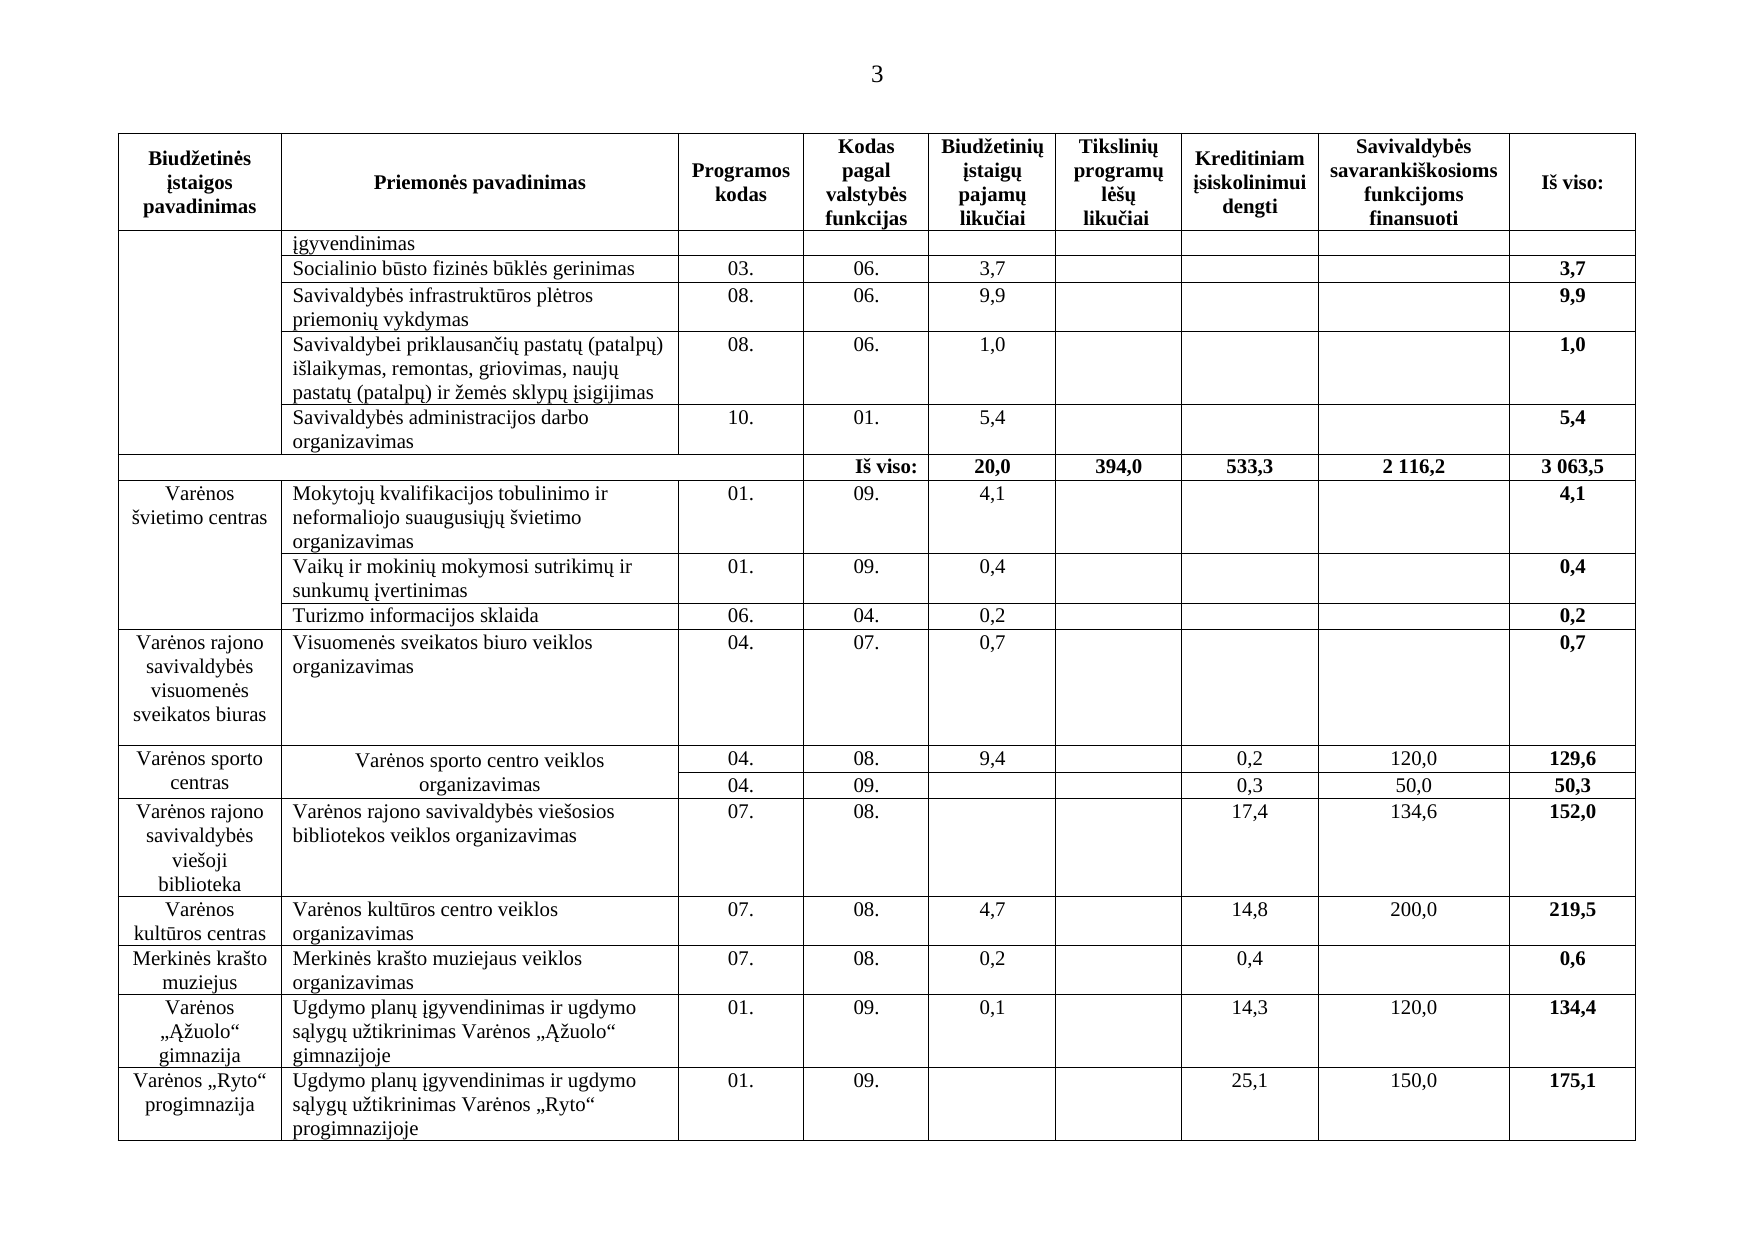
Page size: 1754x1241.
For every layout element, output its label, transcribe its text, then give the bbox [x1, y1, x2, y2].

table_cell Vaikų ir mokinių mokymosi sutrikimų ir sunkumų įvertinimas [282, 554, 678, 602]
table_cell Varėnos rajono savivaldybės visuomenės sveikatos biuras [119, 630, 281, 745]
table_cell Visuomenės sveikatos biuro veiklos organizavimas [282, 630, 678, 745]
table_cell [119, 282, 281, 331]
table_cell 07. [804, 630, 928, 745]
table_header Programos kodas [679, 134, 803, 230]
table_cell 2 116,2 [1319, 455, 1509, 480]
table_header Biudžetinės įstaigos pavadinimas [119, 134, 281, 230]
table_cell 01. [679, 554, 803, 602]
table_cell 06. [804, 332, 928, 404]
table_cell [1182, 630, 1318, 745]
table_cell [119, 331, 281, 404]
table_cell 0,3 [1182, 773, 1318, 798]
table_cell [1056, 995, 1181, 1067]
table_cell 0,2 [1182, 746, 1318, 772]
table_cell 3,7 [929, 256, 1055, 282]
table_cell 50,3 [1510, 773, 1635, 798]
table_cell 0,2 [1510, 604, 1635, 629]
table_cell 09. [804, 554, 928, 602]
table_cell Socialinio būsto fizinės būklės gerinimas [282, 256, 678, 282]
table_cell 04. [804, 604, 928, 629]
table_cell 08. [804, 946, 928, 994]
table_cell 0,7 [1510, 630, 1635, 745]
table_cell [1056, 231, 1181, 255]
table_cell 06. [804, 283, 928, 331]
table_cell Varėnos švietimo centras [119, 481, 281, 629]
table_cell [1319, 630, 1509, 745]
table_cell 150,0 [1319, 1068, 1509, 1140]
table_cell [1319, 405, 1509, 453]
table_cell 25,1 [1182, 1068, 1318, 1140]
table_cell [1182, 405, 1318, 453]
table_cell Varėnos rajono savivaldybės viešoji biblioteka [119, 799, 281, 896]
table_cell 01. [679, 995, 803, 1067]
table_cell 08. [679, 332, 803, 404]
table_cell 01. [679, 481, 803, 553]
table_cell 07. [679, 799, 803, 896]
table_cell 1,0 [1510, 332, 1635, 404]
table_cell 08. [804, 799, 928, 896]
table_cell 14,3 [1182, 995, 1318, 1067]
table_cell [678, 455, 803, 480]
table_cell 129,6 [1510, 746, 1635, 772]
table_cell [1319, 481, 1509, 553]
table_cell [1056, 481, 1181, 553]
table_cell [1056, 799, 1181, 896]
table_cell Savivaldybei priklausančių pastatų (patalpų) išlaikymas, remontas, griovimas, naujų pastatų (patalpų) ir žemės sklypų įsigijimas [282, 332, 678, 404]
table_cell 9,4 [929, 746, 1055, 772]
table_cell [1182, 604, 1318, 629]
table_cell Varėnos kultūros centras [119, 897, 281, 945]
table_cell 0,6 [1510, 946, 1635, 994]
table_cell 134,4 [1510, 995, 1635, 1067]
table_cell [1056, 630, 1181, 745]
table_cell [1182, 554, 1318, 602]
table_header Savivaldybės savarankiškosioms funkcijoms finansuoti [1319, 134, 1509, 230]
table_cell 0,1 [929, 995, 1055, 1067]
table_cell 3 063,5 [1510, 455, 1635, 480]
table_cell 5,4 [1510, 405, 1635, 453]
table_cell 08. [804, 746, 928, 772]
table_cell 394,0 [1056, 455, 1181, 480]
table_cell [1182, 256, 1318, 282]
table_header Priemonės pavadinimas [282, 134, 678, 230]
table_cell [1319, 946, 1509, 994]
table_cell 1,0 [929, 332, 1055, 404]
table_cell 04. [679, 773, 803, 798]
table_cell [1319, 231, 1509, 255]
table_cell [119, 455, 281, 480]
table_cell 0,2 [929, 604, 1055, 629]
table_cell 134,6 [1319, 799, 1509, 896]
table_cell 17,4 [1182, 799, 1318, 896]
table_cell Varėnos sporto centras [119, 746, 281, 798]
table_cell 200,0 [1319, 897, 1509, 945]
table_cell Ugdymo planų įgyvendinimas ir ugdymo sąlygų užtikrinimas Varėnos „Ąžuolo“ gimnazijoje [282, 995, 678, 1067]
table_cell [1056, 332, 1181, 404]
table_cell 01. [679, 1068, 803, 1140]
table_cell [929, 773, 1055, 798]
table_cell 20,0 [929, 455, 1055, 480]
table_cell Varėnos sporto centro veiklos organizavimas [282, 746, 678, 798]
table_cell [1056, 773, 1181, 798]
table_cell Turizmo informacijos sklaida [282, 604, 678, 629]
table_cell [119, 231, 281, 255]
table_cell [1056, 897, 1181, 945]
table_cell Merkinės krašto muziejus [119, 946, 281, 994]
table_cell Mokytojų kvalifikacijos tobulinimo ir neformaliojo suaugusiųjų švietimo organizavimas [282, 481, 678, 553]
table_cell [1319, 283, 1509, 331]
table_cell 5,4 [929, 405, 1055, 453]
table_cell [804, 231, 928, 255]
table_cell Varėnos rajono savivaldybės viešosios bibliotekos veiklos organizavimas [282, 799, 678, 896]
table_cell [119, 404, 281, 453]
table_cell [1056, 554, 1181, 602]
table_cell 04. [679, 630, 803, 745]
table_cell [1319, 256, 1509, 282]
table_cell 09. [804, 1068, 928, 1140]
table_cell [1056, 946, 1181, 994]
table_header Iš viso: [1510, 134, 1635, 230]
table_cell [1319, 332, 1509, 404]
table_cell 14,8 [1182, 897, 1318, 945]
table_cell [1182, 231, 1318, 255]
table_cell 07. [679, 897, 803, 945]
table_cell Varėnos „Ąžuolo“ gimnazija [119, 995, 281, 1067]
table_cell [929, 799, 1055, 896]
table_cell [281, 455, 678, 480]
table_cell 219,5 [1510, 897, 1635, 945]
table_cell 175,1 [1510, 1068, 1635, 1140]
table_cell [679, 231, 803, 255]
table_header Tikslinių programų lėšų likučiai [1056, 134, 1181, 230]
table_cell Merkinės krašto muziejaus veiklos organizavimas [282, 946, 678, 994]
table_cell [1510, 231, 1635, 255]
table_header Kodas pagal valstybės funkcijas [804, 134, 928, 230]
table_cell 9,9 [1510, 283, 1635, 331]
table_cell [1056, 604, 1181, 629]
table_cell 9,9 [929, 283, 1055, 331]
table_cell [1056, 283, 1181, 331]
table_cell [1319, 604, 1509, 629]
table_cell [929, 1068, 1055, 1140]
table_cell 07. [679, 946, 803, 994]
table_cell 0,4 [1510, 554, 1635, 602]
table_cell 09. [804, 995, 928, 1067]
table_cell 04. [679, 746, 803, 772]
table_header Kreditiniam įsiskolinimui dengti [1182, 134, 1318, 230]
table_cell [1182, 283, 1318, 331]
table_cell [1056, 746, 1181, 772]
table_cell 0,4 [929, 554, 1055, 602]
table_cell [1319, 554, 1509, 602]
table_cell [1182, 332, 1318, 404]
table_cell 09. [804, 773, 928, 798]
table_cell 0,4 [1182, 946, 1318, 994]
table_cell 533,3 [1182, 455, 1318, 480]
table_cell 152,0 [1510, 799, 1635, 896]
table_cell [1056, 256, 1181, 282]
table_cell [1056, 405, 1181, 453]
table_cell 06. [679, 604, 803, 629]
table_cell įgyvendinimas [282, 231, 678, 255]
table_cell 06. [804, 256, 928, 282]
table_cell 0,7 [929, 630, 1055, 745]
table_cell 4,1 [929, 481, 1055, 553]
table_cell Savivaldybės infrastruktūros plėtros priemonių vykdymas [282, 283, 678, 331]
table_cell 3,7 [1510, 256, 1635, 282]
table_cell 4,1 [1510, 481, 1635, 553]
table_cell [119, 255, 281, 282]
table_cell 09. [804, 481, 928, 553]
table_cell 120,0 [1319, 746, 1509, 772]
table_cell Savivaldybės administracijos darbo organizavimas [282, 405, 678, 453]
table_cell Varėnos „Ryto“ progimnazija [119, 1068, 281, 1140]
table_cell 01. [804, 405, 928, 453]
table_cell [929, 231, 1055, 255]
table_cell [1056, 1068, 1181, 1140]
table_cell 08. [804, 897, 928, 945]
table_cell 120,0 [1319, 995, 1509, 1067]
table_cell 10. [679, 405, 803, 453]
table_cell 4,7 [929, 897, 1055, 945]
table_cell 03. [679, 256, 803, 282]
table_cell 08. [679, 283, 803, 331]
table_cell Ugdymo planų įgyvendinimas ir ugdymo sąlygų užtikrinimas Varėnos „Ryto“ progimnazijoje [282, 1068, 678, 1140]
table_cell 0,2 [929, 946, 1055, 994]
table_cell Varėnos kultūros centro veiklos organizavimas [282, 897, 678, 945]
table_header Biudžetinių įstaigų pajamų likučiai [929, 134, 1055, 230]
table_cell [1182, 481, 1318, 553]
table_cell Iš viso: [804, 455, 928, 480]
table_cell 50,0 [1319, 773, 1509, 798]
